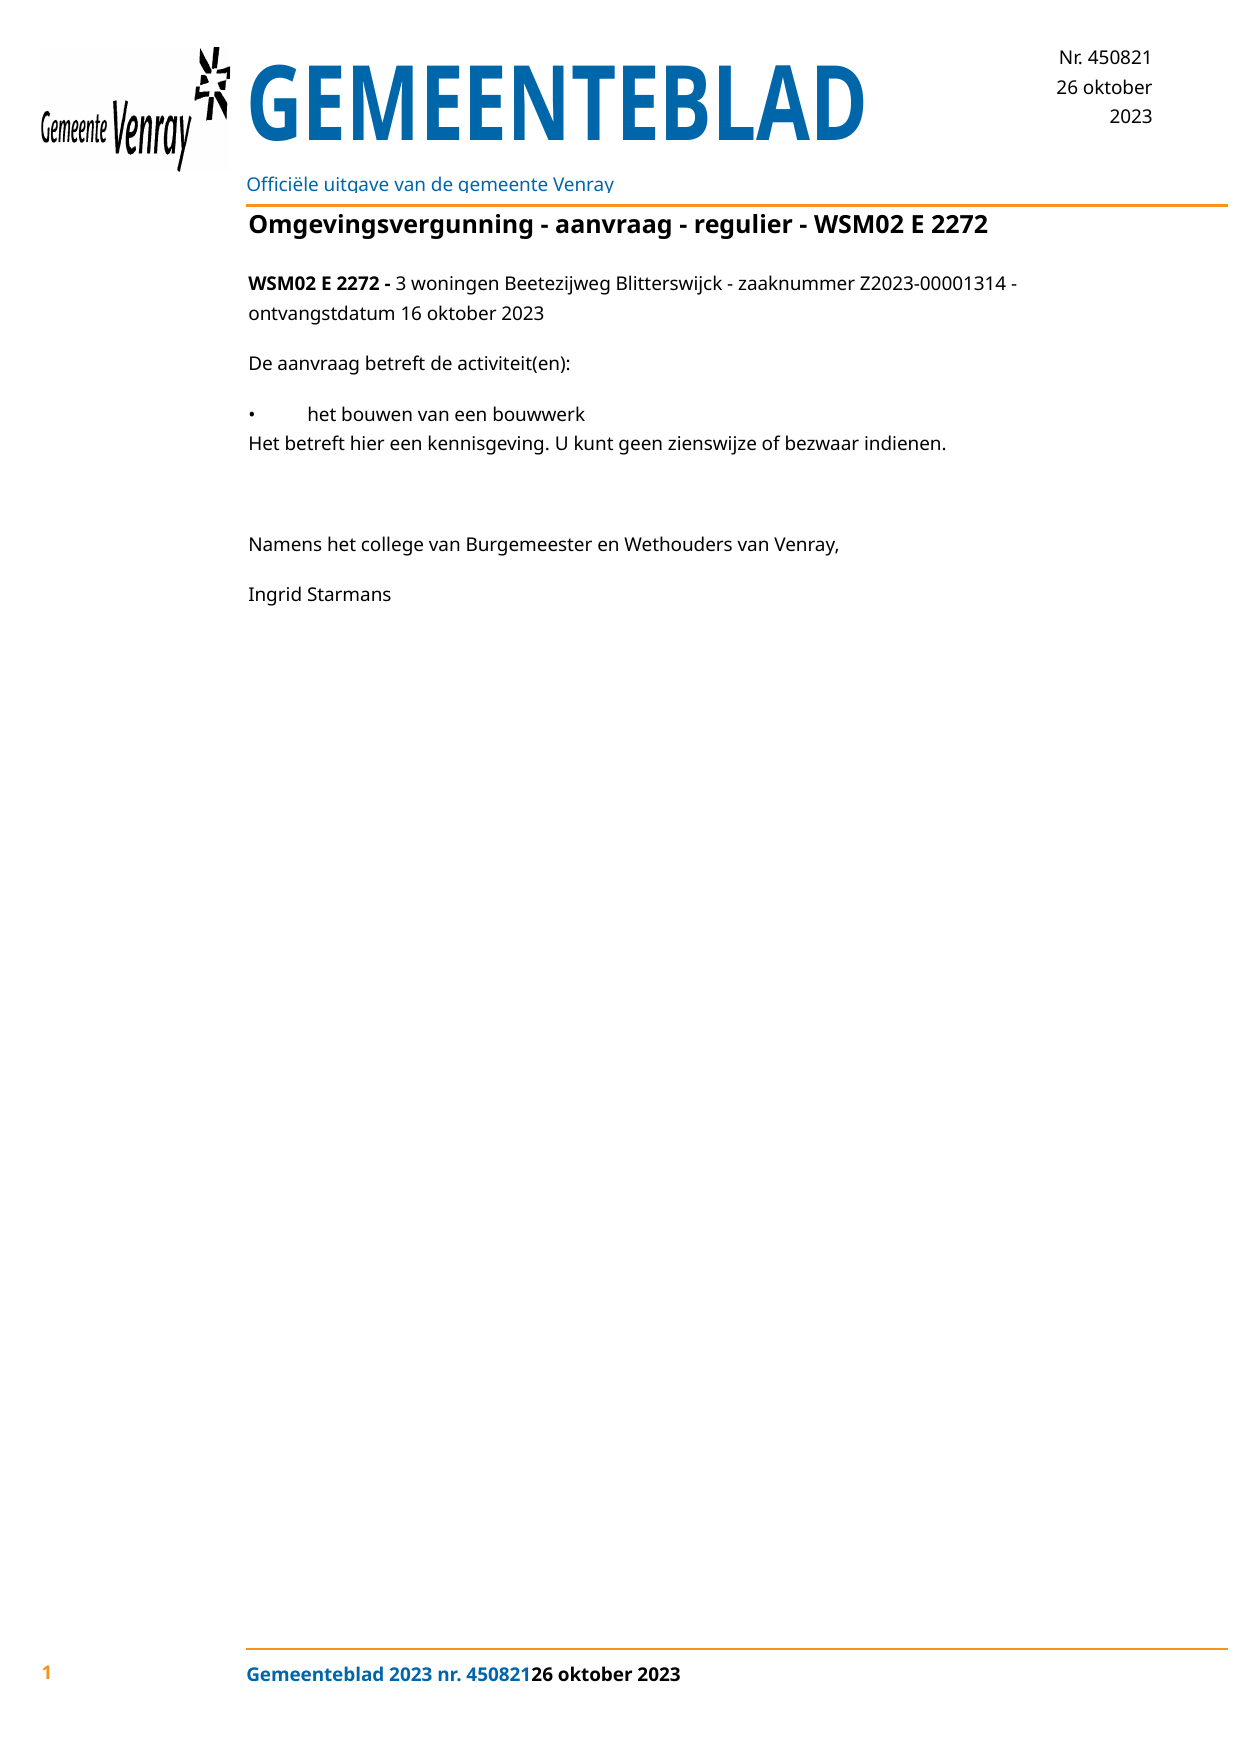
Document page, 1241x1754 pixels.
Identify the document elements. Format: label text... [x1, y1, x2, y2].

text Het betreft hier een kennisgeving. U kunt geen zienswijze of bezwaar indienen. [248, 430, 1152, 456]
text Namens het college van Burgemeester en Wethouders van Venray, [248, 531, 1152, 557]
text WSM02 E 2272 - 3 woningen Beetezijweg Blitterswijck - zaaknummer Z2023-00001314 - ontvangstdatum 16 oktober 2023 [248, 270, 1152, 326]
text De aanvraag betreft de activiteit(en): [248, 350, 1152, 376]
text Ingrid Starmans [248, 582, 1152, 607]
text Omgevingsvergunning - aanvraag - regulier - WSM02 E 2272 [248, 207, 1152, 241]
list het bouwen van een bouwwerk [248, 401, 1152, 426]
picture [41, 47, 231, 172]
